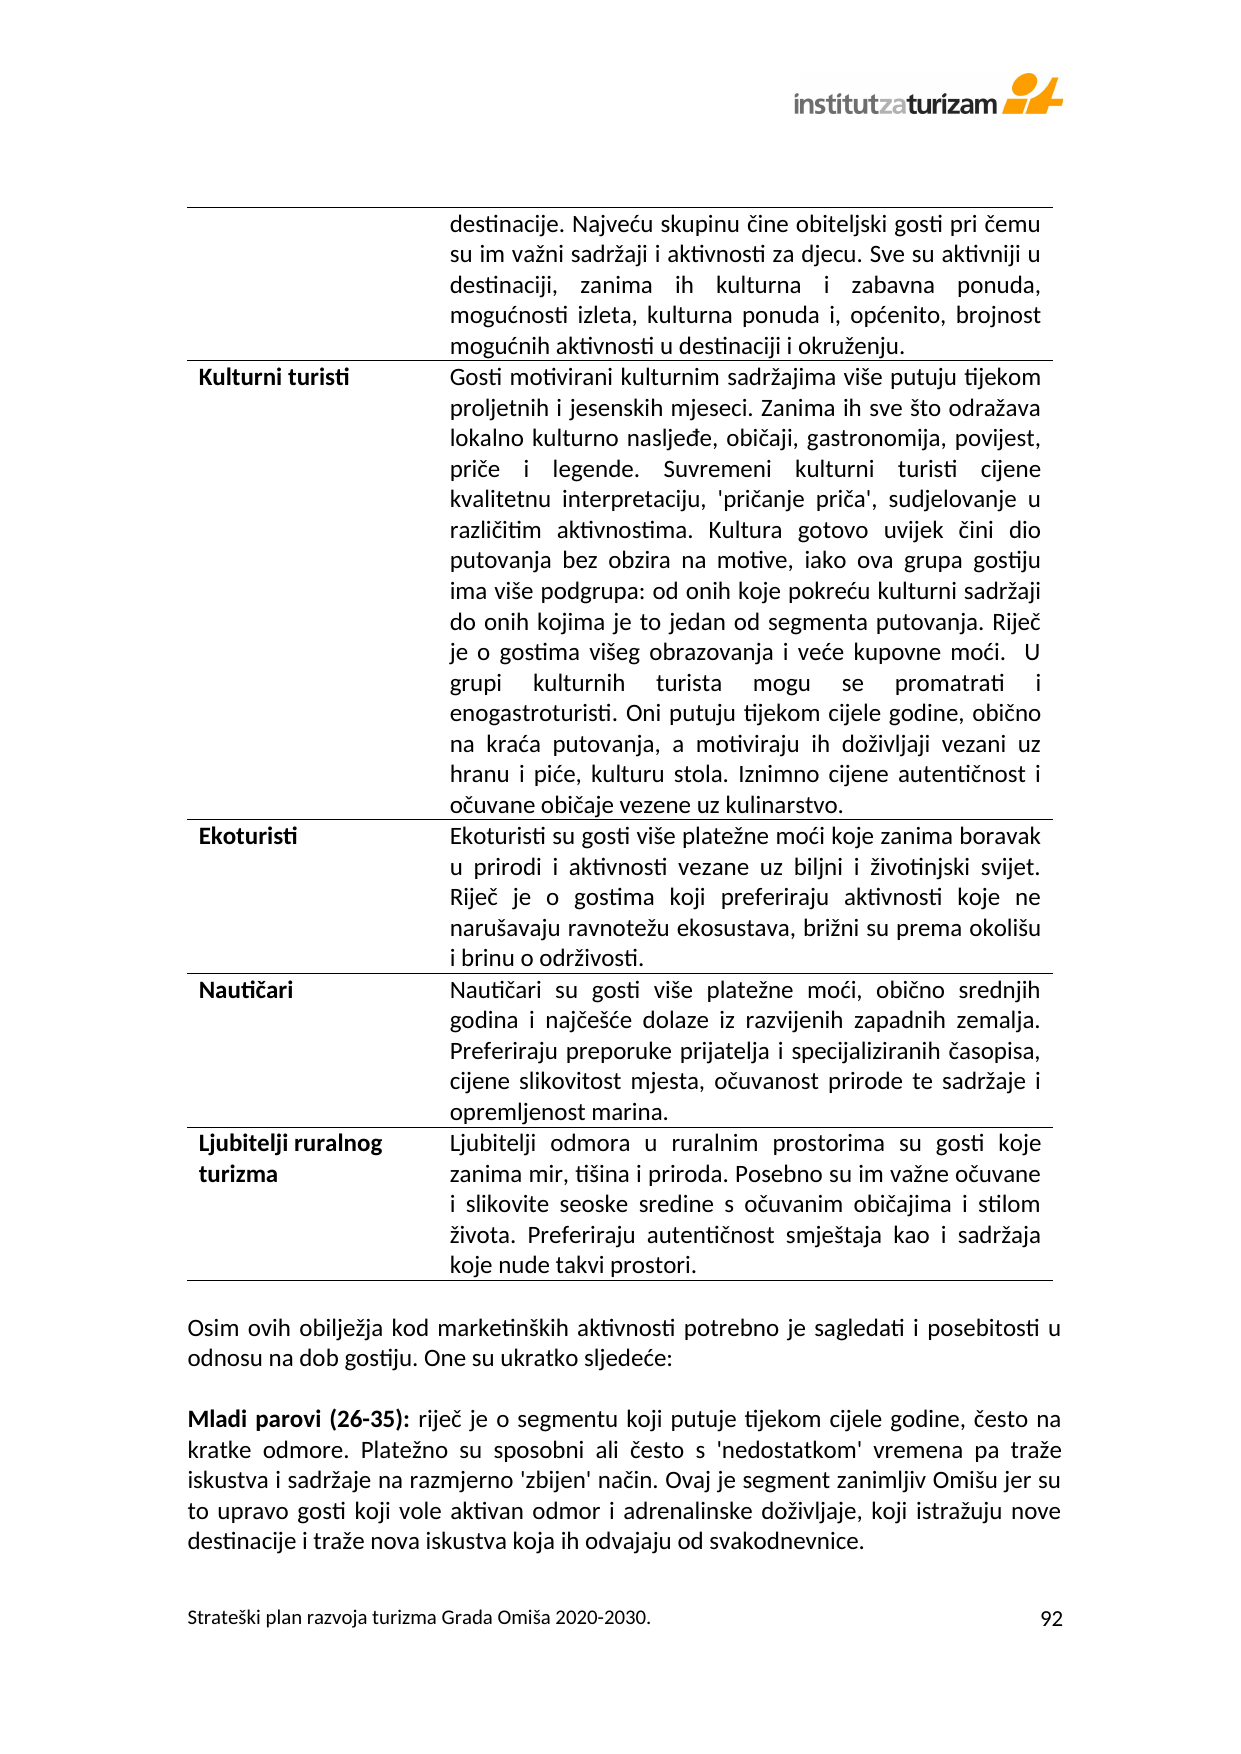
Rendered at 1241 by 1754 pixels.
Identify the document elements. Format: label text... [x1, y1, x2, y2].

table_cell Gosti motivirani kulturnim sadržajima više putuju tijekom proljetnih i jesenskih mjeseci. Zanima ih sve što odražava lokalno kulturno nasljeđe, običaji, gastronomija, povijest, priče i legende. Suvremeni kulturni turisti cijene kvalitetnu interpretaciju, 'pričanje priča', sudjelovanje u različitim aktivnostima. Kultura gotovo uvijek čini dio putovanja bez obzira na motive, iako ova grupa gostiju ima više podgrupa: od onih koje pokreću kulturni sadržaji do onih kojima je to jedan od segmenta putovanja. Riječ je o gostima višeg obrazovanja i veće kupovne moći. U grupi kulturnih turista mogu se promatrati i enogastroturisti. Oni putuju tijekom cijele godine, obično na kraća putovanja, a motiviraju ih doživljaji vezani uz hranu i piće, kulturu stola. Iznimno cijene autentičnost i očuvane običaje vezene uz kulinarstvo. [438, 361, 1053, 819]
table_cell Ekoturisti [187, 820, 438, 973]
text Osim ovih obilježja kod marketinških aktivnosti potrebno je sagledati i posebitosti u odnosu na dob gostiju. One su ukratko sljedeće: [187, 1312, 1063, 1373]
table_cell Nautičari [187, 974, 438, 1127]
table_cell Ljubitelji ruralnog turizma [187, 1128, 438, 1280]
table_cell Ekoturisti su gosti više platežne moći koje zanima boravak u prirodi i aktivnosti vezane uz biljni i životinjski svijet. Riječ je o gostima koji preferiraju aktivnosti koje ne narušavaju ravnotežu ekosustava, brižni su prema okolišu i brinu o održivosti. [438, 820, 1053, 973]
table_cell [187, 208, 438, 360]
text Mladi parovi (26-35): riječ je o segmentu koji putuje tijekom cijele godine, često na kratke odmore. Platežno su sposobni ali često s 'nedostatkom' vremena pa traže iskustva i sadržaje na razmjerno 'zbijen' način. Ovaj je segment zanimljiv Omišu jer su to upravo gosti koji vole aktivan odmor i adrenalinske doživljaje, koji istražuju nove destinacije i traže nova iskustva koja ih odvajaju od svakodnevnice. [187, 1403, 1063, 1556]
table_cell Ljubitelji odmora u ruralnim prostorima su gosti koje zanima mir, tišina i priroda. Posebno su im važne očuvane i slikovite seoske sredine s očuvanim običajima i stilom života. Preferiraju autentičnost smještaja kao i sadržaja koje nude takvi prostori. [438, 1128, 1053, 1280]
table_cell Nautičari su gosti više platežne moći, obično srednjih godina i najčešće dolaze iz razvijenih zapadnih zemalja. Preferiraju preporuke prijatelja i specijaliziranih časopisa, cijene slikovitost mjesta, očuvanost prirode te sadržaje i opremljenost marina. [438, 974, 1053, 1127]
table_cell Kulturni turisti [187, 361, 438, 819]
table_cell destinacije. Najveću skupinu čine obiteljski gosti pri čemu su im važni sadržaji i aktivnosti za djecu. Sve su aktivniji u destinaciji, zanima ih kulturna i zabavna ponuda, mogućnosti izleta, kulturna ponuda i, općenito, brojnost mogućnih aktivnosti u destinaciji i okruženju. [438, 208, 1053, 360]
